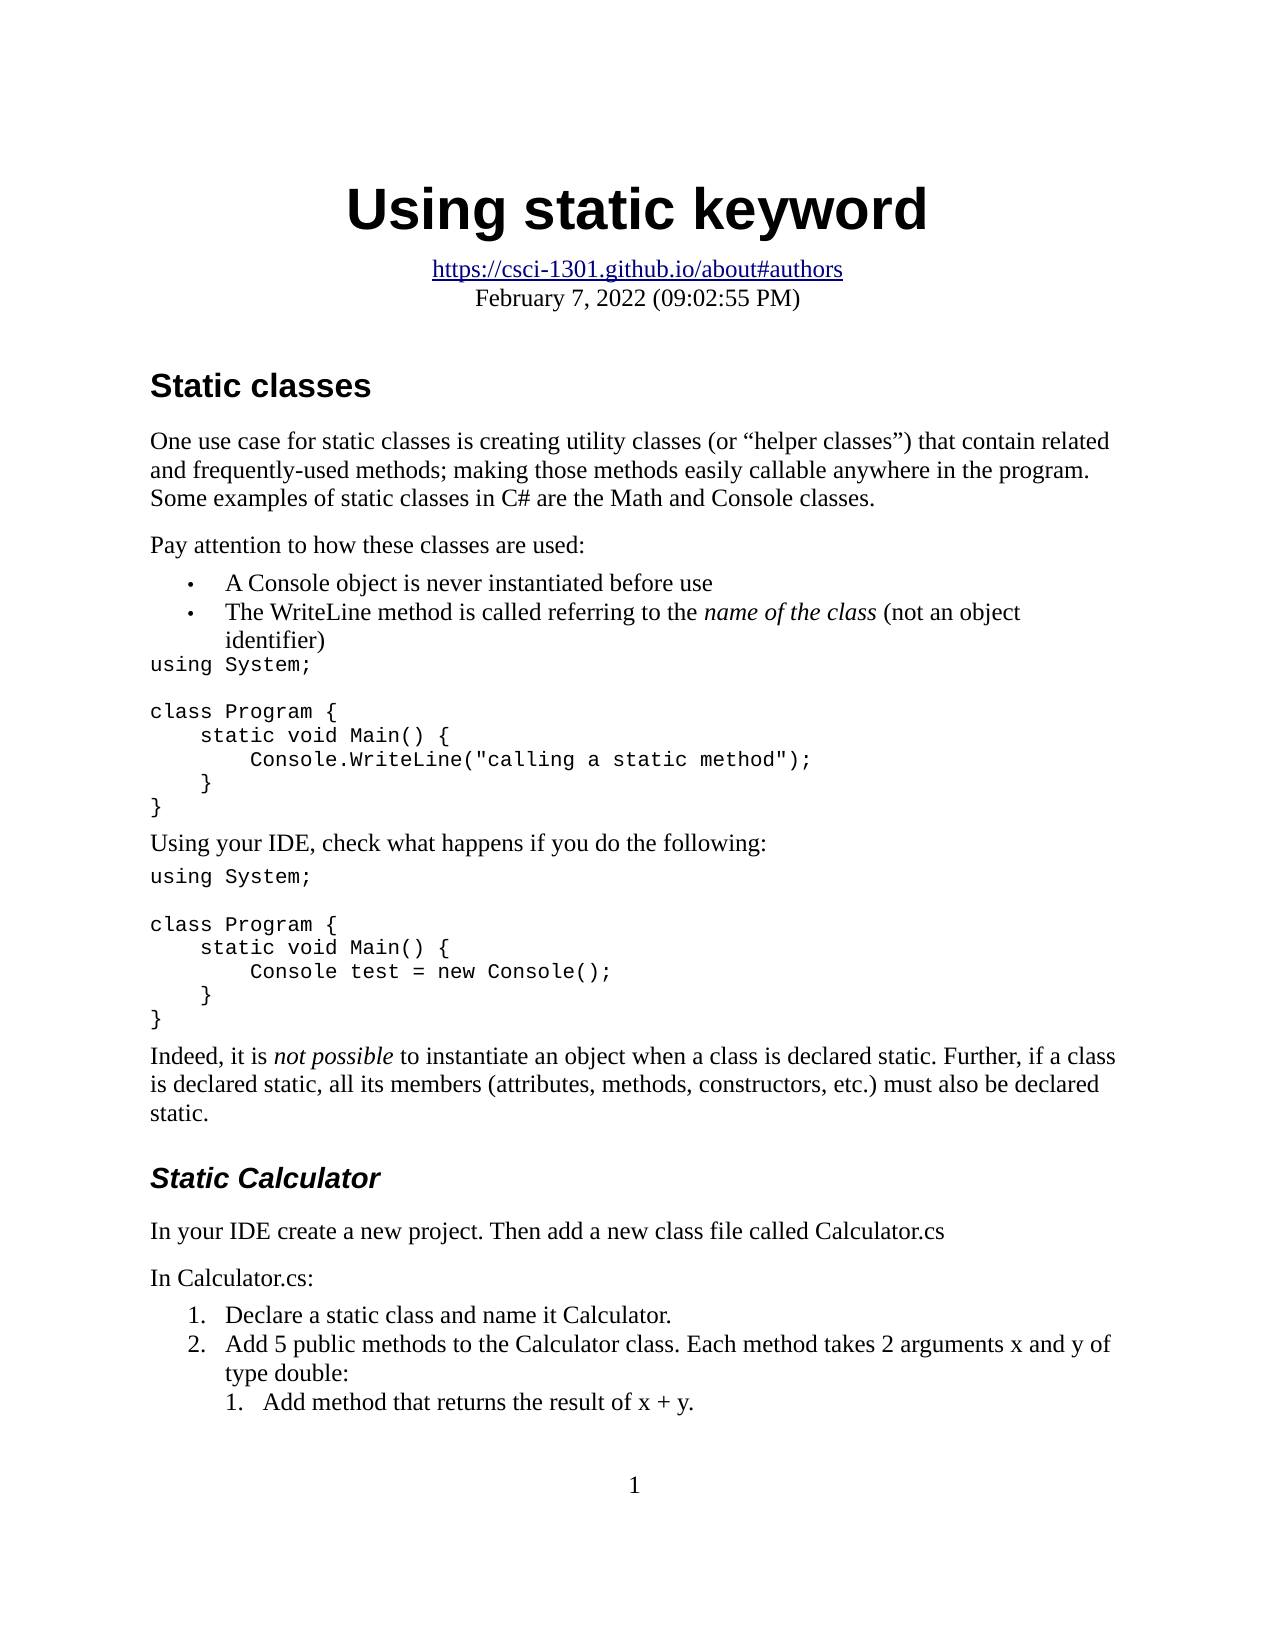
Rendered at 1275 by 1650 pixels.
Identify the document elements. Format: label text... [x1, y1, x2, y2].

text } [150, 796, 1125, 819]
text Pay attention to how these classes are used: [150, 530, 1125, 559]
text One use case for static classes is creating utility classes (or “helper classes”) that contain related and frequently-used methods; making those methods easily callable anywhere in the program. Some examples of static classes in C# are the Math and Console classes. [150, 426, 1125, 512]
text In your IDE create a new project. Then add a new class file called Calculator.cs [150, 1216, 1125, 1245]
text class Program { [150, 701, 1125, 725]
text class Program { [150, 913, 1125, 937]
subtitle Static classes [150, 366, 1125, 404]
list Declare a static class and name it Calculator. [187, 1300, 1125, 1329]
text static void Main() { [150, 725, 1125, 749]
list The WriteLine method is called referring to the name of the class (not an object identifier) [187, 597, 1125, 654]
text Using your IDE, check what happens if you do the following: [150, 828, 1125, 857]
text https://csci-1301.github.io/about#authors [150, 254, 1125, 283]
text Console test = new Console(); [150, 961, 1125, 984]
text using System; [150, 654, 1125, 678]
text } [150, 984, 1125, 1008]
text } [150, 772, 1125, 796]
subtitle Static Calculator [150, 1161, 1125, 1194]
text February 7, 2022 (09:02:55 PM) [150, 283, 1125, 312]
list Add method that returns the result of x + y. [225, 1387, 1125, 1415]
text Indeed, it is not possible to instantiate an object when a class is declared static. Further, if a class is declared static, all its members (attributes, methods, constructors, etc.) must also be declared static. [150, 1041, 1125, 1127]
text static void Main() { [150, 937, 1125, 961]
title Using static keyword [150, 175, 1125, 242]
text using System; [150, 866, 1125, 890]
list Add 5 public methods to the Calculator class. Each method takes 2 arguments x and y of type double: [187, 1329, 1125, 1387]
text } [150, 1008, 1125, 1032]
list A Console object is never instantiated before use [187, 568, 1125, 597]
text In Calculator.cs: [150, 1263, 1125, 1291]
text Console.WriteLine("calling a static method"); [150, 749, 1125, 772]
